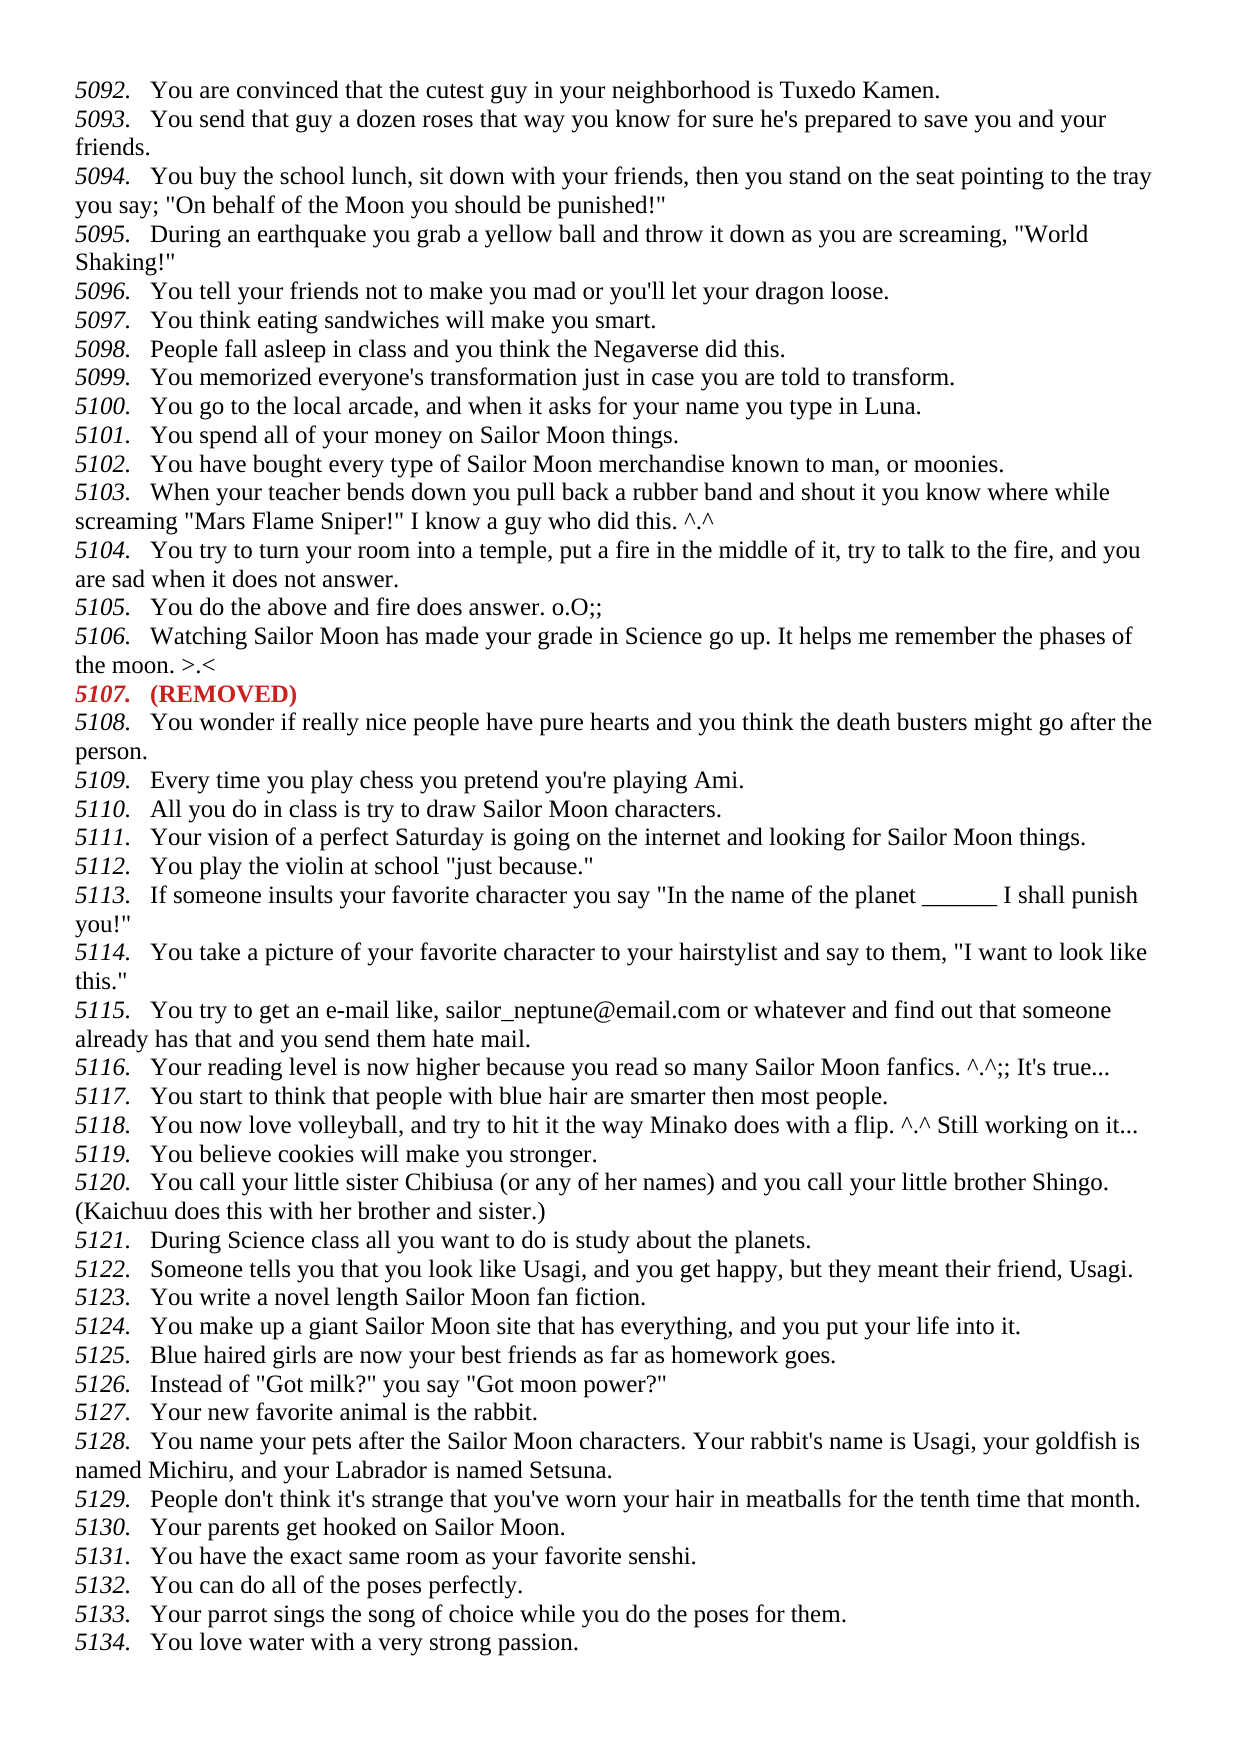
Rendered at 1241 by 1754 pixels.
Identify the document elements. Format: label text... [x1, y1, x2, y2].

list You try to get an e-mail like, sailor_neptune@email.com or whatever and find out that someone already has that and you send them hate mail. [75, 995, 1165, 1052]
list You have bought every type of Sailor Moon merchandise known to man, or moonies. [75, 449, 1165, 477]
list You memorized everyone's transformation just in case you are told to transform. [75, 362, 1165, 391]
list You make up a giant Sailor Moon site that has everything, and you put your life into it. [75, 1311, 1165, 1340]
list Instead of "Got milk?" you say "Got moon power?" [75, 1369, 1165, 1397]
list You try to turn your room into a temple, put a fire in the middle of it, try to talk to the fire, and you are sad when it does not answer. [75, 535, 1165, 592]
list You send that guy a dozen roses that way you know for sure he's prepared to save you and your friends. [75, 104, 1165, 161]
list When your teacher bends down you pull back a rubber band and shout it you know where while screaming "Mars Flame Sniper!" I know a guy who did this. ^.^ [75, 477, 1165, 535]
list You go to the local arcade, and when it asks for your name you type in Luna. [75, 391, 1165, 420]
list Blue haired girls are now your best friends as far as homework goes. [75, 1340, 1165, 1369]
list You are convinced that the cutest guy in your neighborhood is Tuxedo Kamen. [75, 75, 1165, 104]
list You call your little sister Chibiusa (or any of her names) and you call your little brother Shingo. (Kaichuu does this with her brother and sister.) [75, 1167, 1165, 1225]
list Your reading level is now higher because you read so many Sailor Moon fanfics. ^.^;; It's true... [75, 1052, 1165, 1081]
list All you do in class is try to draw Sailor Moon characters. [75, 794, 1165, 822]
list You name your pets after the Sailor Moon characters. Your rabbit's name is Usagi, your goldfish is named Michiru, and your Labrador is named Setsuna. [75, 1426, 1165, 1484]
list You think eating sandwiches will make you smart. [75, 305, 1165, 334]
list You believe cookies will make you stronger. [75, 1139, 1165, 1167]
list You have the exact same room as your favorite senshi. [75, 1541, 1165, 1570]
list You write a novel length Sailor Moon fan fiction. [75, 1282, 1165, 1311]
list Someone tells you that you look like Usagi, and you get happy, but they meant their friend, Usagi. [75, 1254, 1165, 1282]
list You now love volleyball, and try to hit it the way Minako does with a flip. ^.^ Still working on it... [75, 1110, 1165, 1139]
list You play the violin at school "just because." [75, 851, 1165, 880]
list During an earthquake you grab a yellow ball and throw it down as you are screaming, "World Shaking!" [75, 219, 1165, 276]
list You do the above and fire does answer. o.O;; [75, 592, 1165, 621]
list You take a picture of your favorite character to your hairstylist and say to them, "I want to look like this." [75, 937, 1165, 995]
list People don't think it's strange that you've worn your hair in meatballs for the tenth time that month. [75, 1484, 1165, 1512]
list You start to think that people with blue hair are smarter then most people. [75, 1081, 1165, 1110]
list Your new favorite animal is the rabbit. [75, 1397, 1165, 1426]
list You wonder if really nice people have pure hearts and you think the death busters might go after the person. [75, 707, 1165, 765]
list Watching Sailor Moon has made your grade in Science go up. It helps me remember the phases of the moon. >.< [75, 621, 1165, 679]
list Every time you play chess you pretend you're playing Ami. [75, 765, 1165, 794]
list You can do all of the poses perfectly. [75, 1570, 1165, 1599]
list Your parrot sings the song of choice while you do the poses for them. [75, 1599, 1165, 1627]
list If someone insults your favorite character you say "In the name of the planet ______ I shall punish you!" [75, 880, 1165, 937]
list (REMOVED) [75, 679, 1165, 707]
list You love water with a very strong passion. [75, 1627, 1165, 1656]
list During Science class all you want to do is study about the planets. [75, 1225, 1165, 1254]
list You buy the school lunch, sit down with your friends, then you stand on the seat pointing to the tray you say; "On behalf of the Moon you should be punished!" [75, 161, 1165, 219]
list Your vision of a perfect Saturday is going on the internet and looking for Sailor Moon things. [75, 822, 1165, 851]
list You tell your friends not to make you mad or you'll let your dragon loose. [75, 276, 1165, 305]
list You spend all of your money on Sailor Moon things. [75, 420, 1165, 449]
list People fall asleep in class and you think the Negaverse did this. [75, 334, 1165, 362]
list Your parents get hooked on Sailor Moon. [75, 1512, 1165, 1541]
